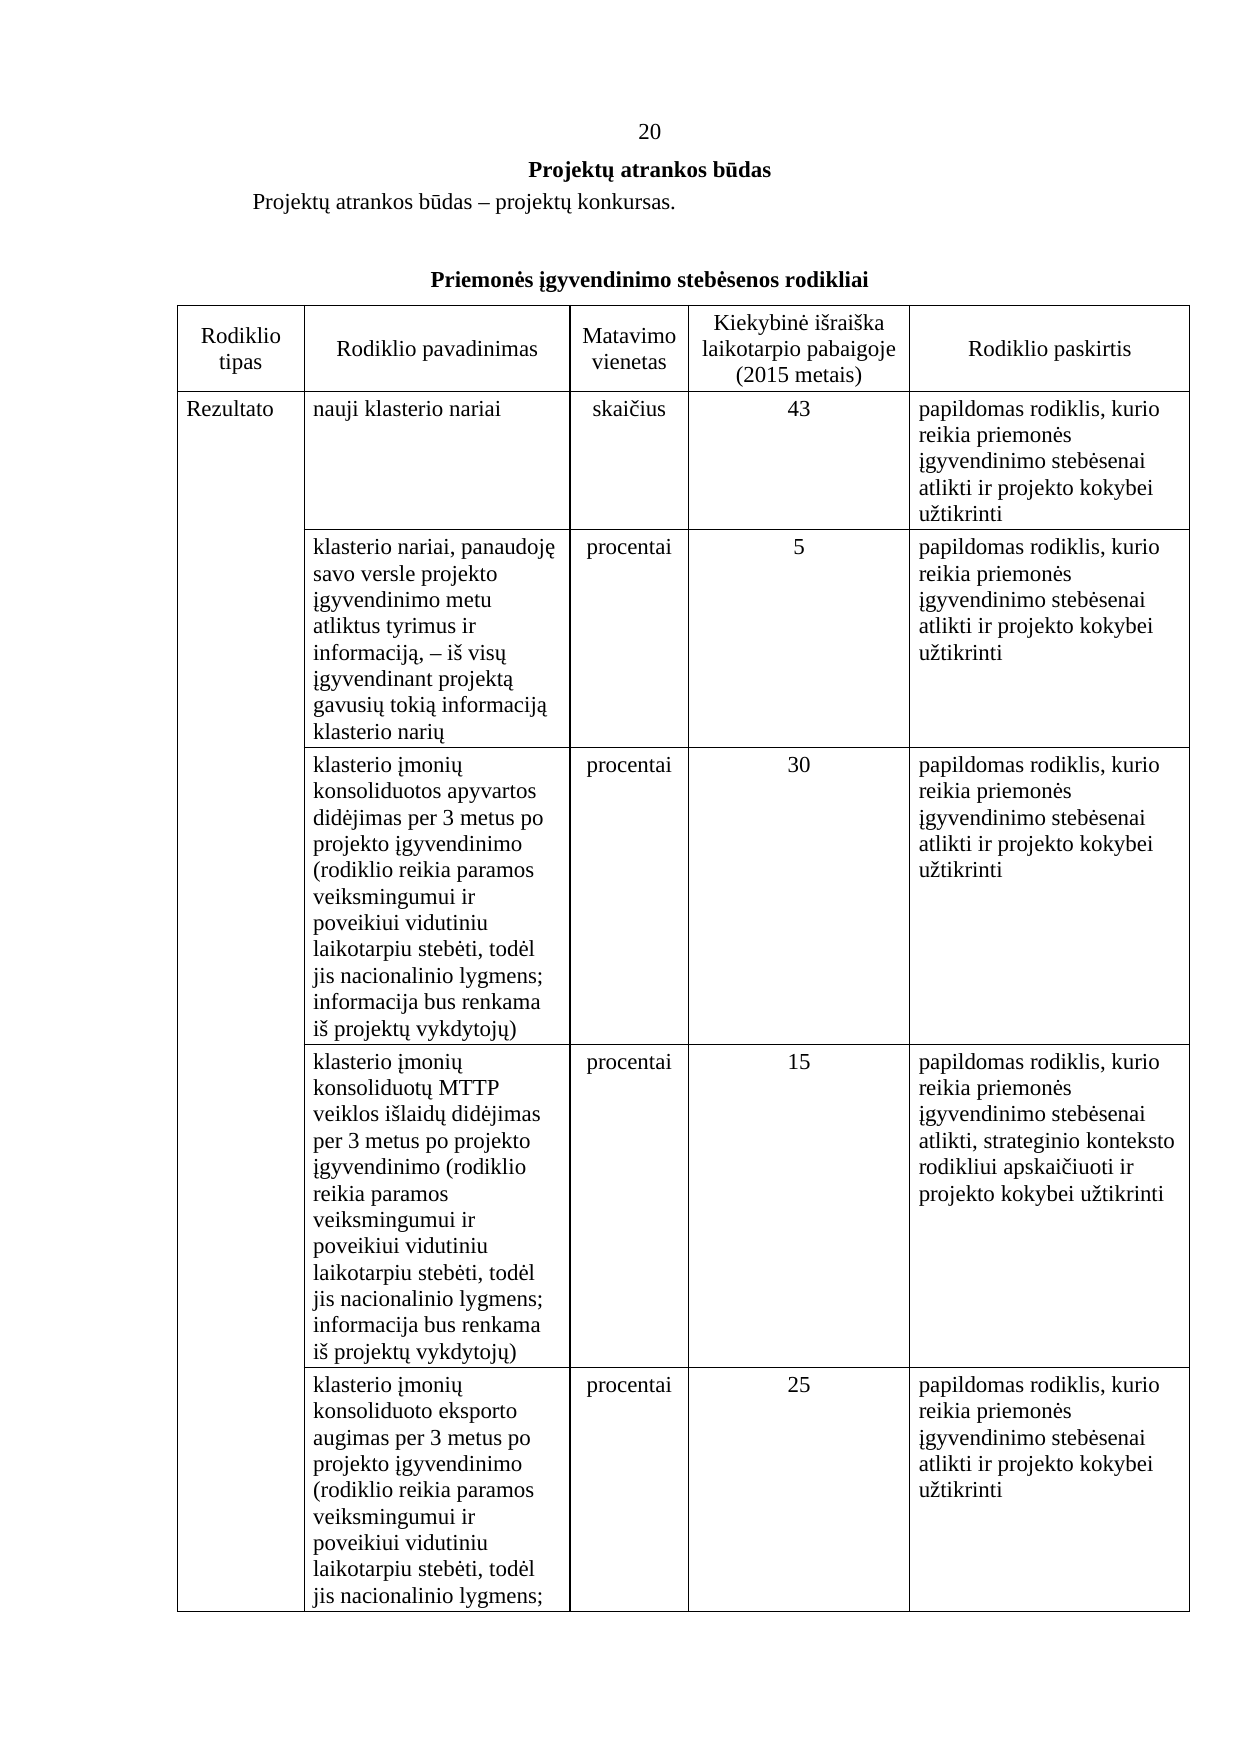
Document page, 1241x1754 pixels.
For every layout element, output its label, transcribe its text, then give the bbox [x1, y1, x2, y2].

table_cell klasterio įmonių konsoliduoto eksporto augimas per 3 metus po projekto įgyvendinimo (rodiklio reikia paramos veiksmingumui ir poveikiui vidutiniu laikotarpiu stebėti, todėl jis nacionalinio lygmens; [305, 1368, 569, 1611]
table_cell papildomas rodiklis, kurio reikia priemonės įgyvendinimo stebėsenai atlikti ir projekto kokybei užtikrinti [910, 748, 1189, 1044]
table_cell 25 [689, 1368, 909, 1611]
table_cell klasterio nariai, panaudoję savo versle projekto įgyvendinimo metu atliktus tyrimus ir informaciją, – iš visų įgyvendinant projektą gavusių tokią informaciją klasterio narių [305, 530, 569, 747]
table_header Rodiklio pavadinimas [305, 306, 569, 391]
table_cell [178, 1367, 304, 1611]
table_cell klasterio įmonių konsoliduotos apyvartos didėjimas per 3 metus po projekto įgyvendinimo (rodiklio reikia paramos veiksmingumui ir poveikiui vidutiniu laikotarpiu stebėti, todėl jis nacionalinio lygmens; informacija bus renkama iš projektų vykdytojų) [305, 748, 569, 1044]
table_cell 15 [689, 1045, 909, 1367]
table_cell klasterio įmonių konsoliduotų MTTP veiklos išlaidų didėjimas per 3 metus po projekto įgyvendinimo (rodiklio reikia paramos veiksmingumui ir poveikiui vidutiniu laikotarpiu stebėti, todėl jis nacionalinio lygmens; informacija bus renkama iš projektų vykdytojų) [305, 1045, 569, 1367]
table_header Rodiklio paskirtis [910, 306, 1189, 391]
table_cell procentai [571, 530, 688, 747]
table_cell papildomas rodiklis, kurio reikia priemonės įgyvendinimo stebėsenai atlikti, strateginio konteksto rodikliui apskaičiuoti ir projekto kokybei užtikrinti [910, 1045, 1189, 1367]
table_cell [178, 1044, 304, 1367]
table_cell nauji klasterio nariai [305, 392, 569, 529]
table_cell procentai [571, 1368, 688, 1611]
table_cell 30 [689, 748, 909, 1044]
table_header Matavimo vienetas [571, 306, 688, 391]
table_cell Rezultato [178, 392, 304, 1044]
table_cell papildomas rodiklis, kurio reikia priemonės įgyvendinimo stebėsenai atlikti ir projekto kokybei užtikrinti [910, 530, 1189, 747]
table_cell skaičius [571, 392, 688, 529]
table_header Kiekybinė išraiška laikotarpio pabaigoje (2015 metais) [689, 306, 909, 391]
text Projektų atrankos būdas [177, 156, 1122, 182]
table_cell papildomas rodiklis, kurio reikia priemonės įgyvendinimo stebėsenai atlikti ir projekto kokybei užtikrinti [910, 392, 1189, 529]
text Priemonės įgyvendinimo stebėsenos rodikliai [177, 266, 1122, 292]
table_cell papildomas rodiklis, kurio reikia priemonės įgyvendinimo stebėsenai atlikti ir projekto kokybei užtikrinti [910, 1368, 1189, 1611]
text Projektų atrankos būdas – projektų konkursas. [177, 188, 1122, 214]
table_cell 5 [689, 530, 909, 747]
table_cell 43 [689, 392, 909, 529]
table_header Rodiklio tipas [178, 306, 304, 391]
table_cell procentai [571, 748, 688, 1044]
table_cell procentai [571, 1045, 688, 1367]
